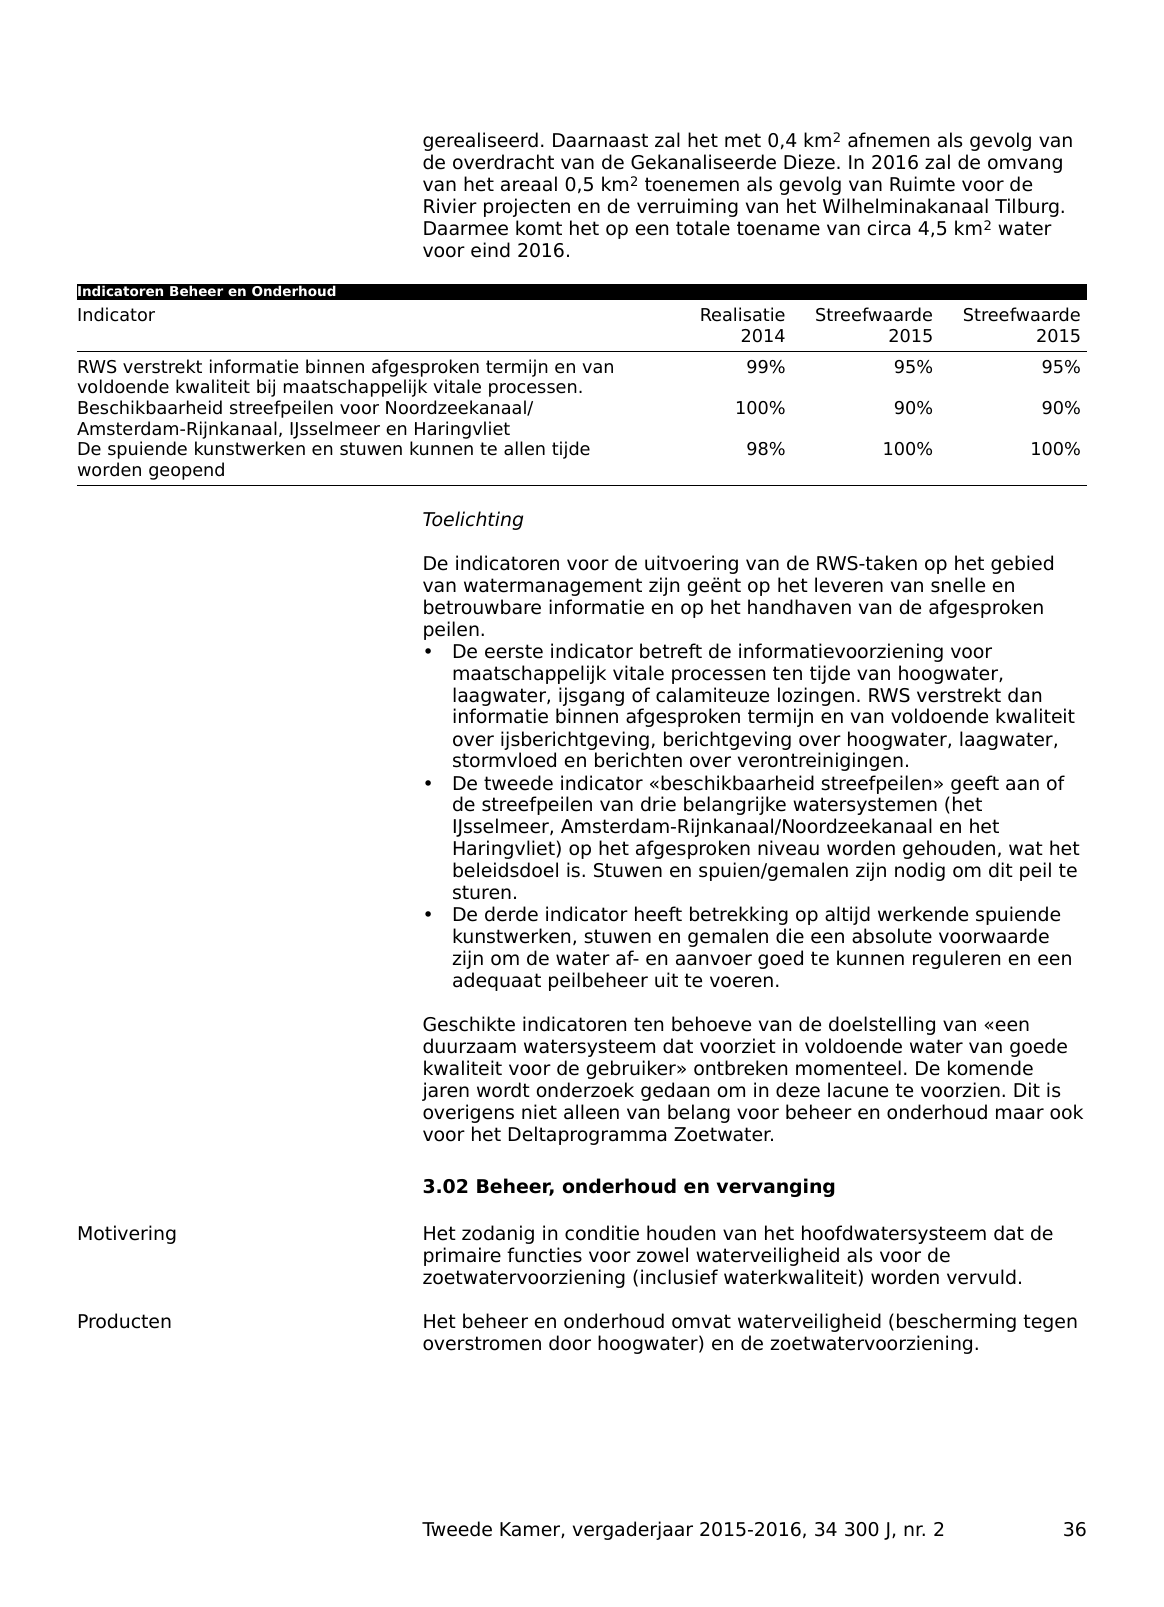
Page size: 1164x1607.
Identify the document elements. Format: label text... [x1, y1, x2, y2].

table_cell 90% [939, 398, 1087, 439]
text Geschikte indicatoren ten behoeve van de doelstelling van «een duurzaam watersysteem dat voorziet in voldoende water van goede kwaliteit voor de gebruiker» ontbreken momenteel. De komende jaren wordt onderzoek gedaan om in deze lacune te voorzien. Dit is overigens niet alleen van belang voor beheer en onderhoud maar ook voor het Deltaprogramma Zoetwater. [422, 1014, 1087, 1146]
table_cell 100% [939, 439, 1087, 485]
table_header Indicatoren Beheer en Onderhoud [77, 284, 1087, 299]
table_cell Beschikbaarheid streefpeilen voor Noordzeekanaal/ Amsterdam-Rijnkanaal, IJsselmeer en Haringvliet [77, 398, 644, 439]
table_cell Indicator [77, 300, 644, 351]
text gerealiseerd. Daarnaast zal het met 0,4 km2 afnemen als gevolg van de overdracht van de Gekanaliseerde Dieze. In 2016 zal de omvang van het areaal 0,5 km2 toenemen als gevolg van Ruimte voor de Rivier projecten en de verruiming van het Wilhelminakanaal Tilburg. Daarmee komt het op een totale toename van circa 4,5 km2 water voor eind 2016. [422, 130, 1087, 262]
text • De eerste indicator betreft de informatievoorziening voor maatschappelijk vitale processen ten tijde van hoogwater, laagwater, ijsgang of calamiteuze lozingen. RWS verstrekt dan informatie binnen afgesproken termijn en van voldoende kwaliteit over ijsberichtgeving, berichtgeving over hoogwater, laagwater, stormvloed en berichten over verontreinigingen. [422, 641, 1087, 772]
text [77, 1333, 399, 1341]
table_cell 100% [644, 398, 791, 439]
table_cell 99% [644, 352, 791, 398]
table_cell 90% [791, 398, 939, 439]
text Motivering [77, 1223, 399, 1245]
table_cell Realisatie 2014 [644, 300, 791, 351]
table_cell Streefwaarde 2015 [939, 300, 1087, 351]
table_cell Streefwaarde 2015 [791, 300, 939, 351]
table_cell 95% [939, 352, 1087, 398]
text • De derde indicator heeft betrekking op altijd werkende spuiende kunstwerken, stuwen en gemalen die een absolute voorwaarde zijn om de water af- en aanvoer goed te kunnen reguleren en een adequaat peilbeheer uit te voeren. [422, 904, 1087, 992]
table_cell 95% [791, 352, 939, 398]
text Het beheer en onderhoud omvat waterveiligheid (bescherming tegen overstromen door hoogwater) en de zoetwatervoorziening. [422, 1311, 1087, 1355]
text • De tweede indicator «beschikbaarheid streefpeilen» geeft aan of de streefpeilen van drie belangrijke watersystemen (het IJsselmeer, Amsterdam-Rijnkanaal/Noordzeekanaal en het Haringvliet) op het afgesproken niveau worden gehouden, wat het beleidsdoel is. Stuwen en spuien/gemalen zijn nodig om dit peil te sturen. [422, 772, 1087, 904]
table_cell De spuiende kunstwerken en stuwen kunnen te allen tijde worden geopend [77, 439, 644, 485]
text De indicatoren voor de uitvoering van de RWS-taken op het gebied van watermanagement zijn geënt op het leveren van snelle en betrouwbare informatie en op het handhaven van de afgesproken peilen. [422, 553, 1087, 641]
subtitle 3.02 Beheer, onderhoud en vervanging [422, 1176, 1087, 1198]
text Producten [77, 1311, 399, 1333]
subtitle Toelichting [422, 508, 1087, 530]
text Het zodanig in conditie houden van het hoofdwatersysteem dat de primaire functies voor zowel waterveiligheid als voor de zoetwatervoorziening (inclusief waterkwaliteit) worden vervuld. [422, 1223, 1087, 1289]
table_cell 98% [644, 439, 791, 485]
table_cell 100% [791, 439, 939, 485]
table_cell RWS verstrekt informatie binnen afgesproken termijn en van voldoende kwaliteit bij maatschappelijk vitale processen. [77, 352, 644, 398]
